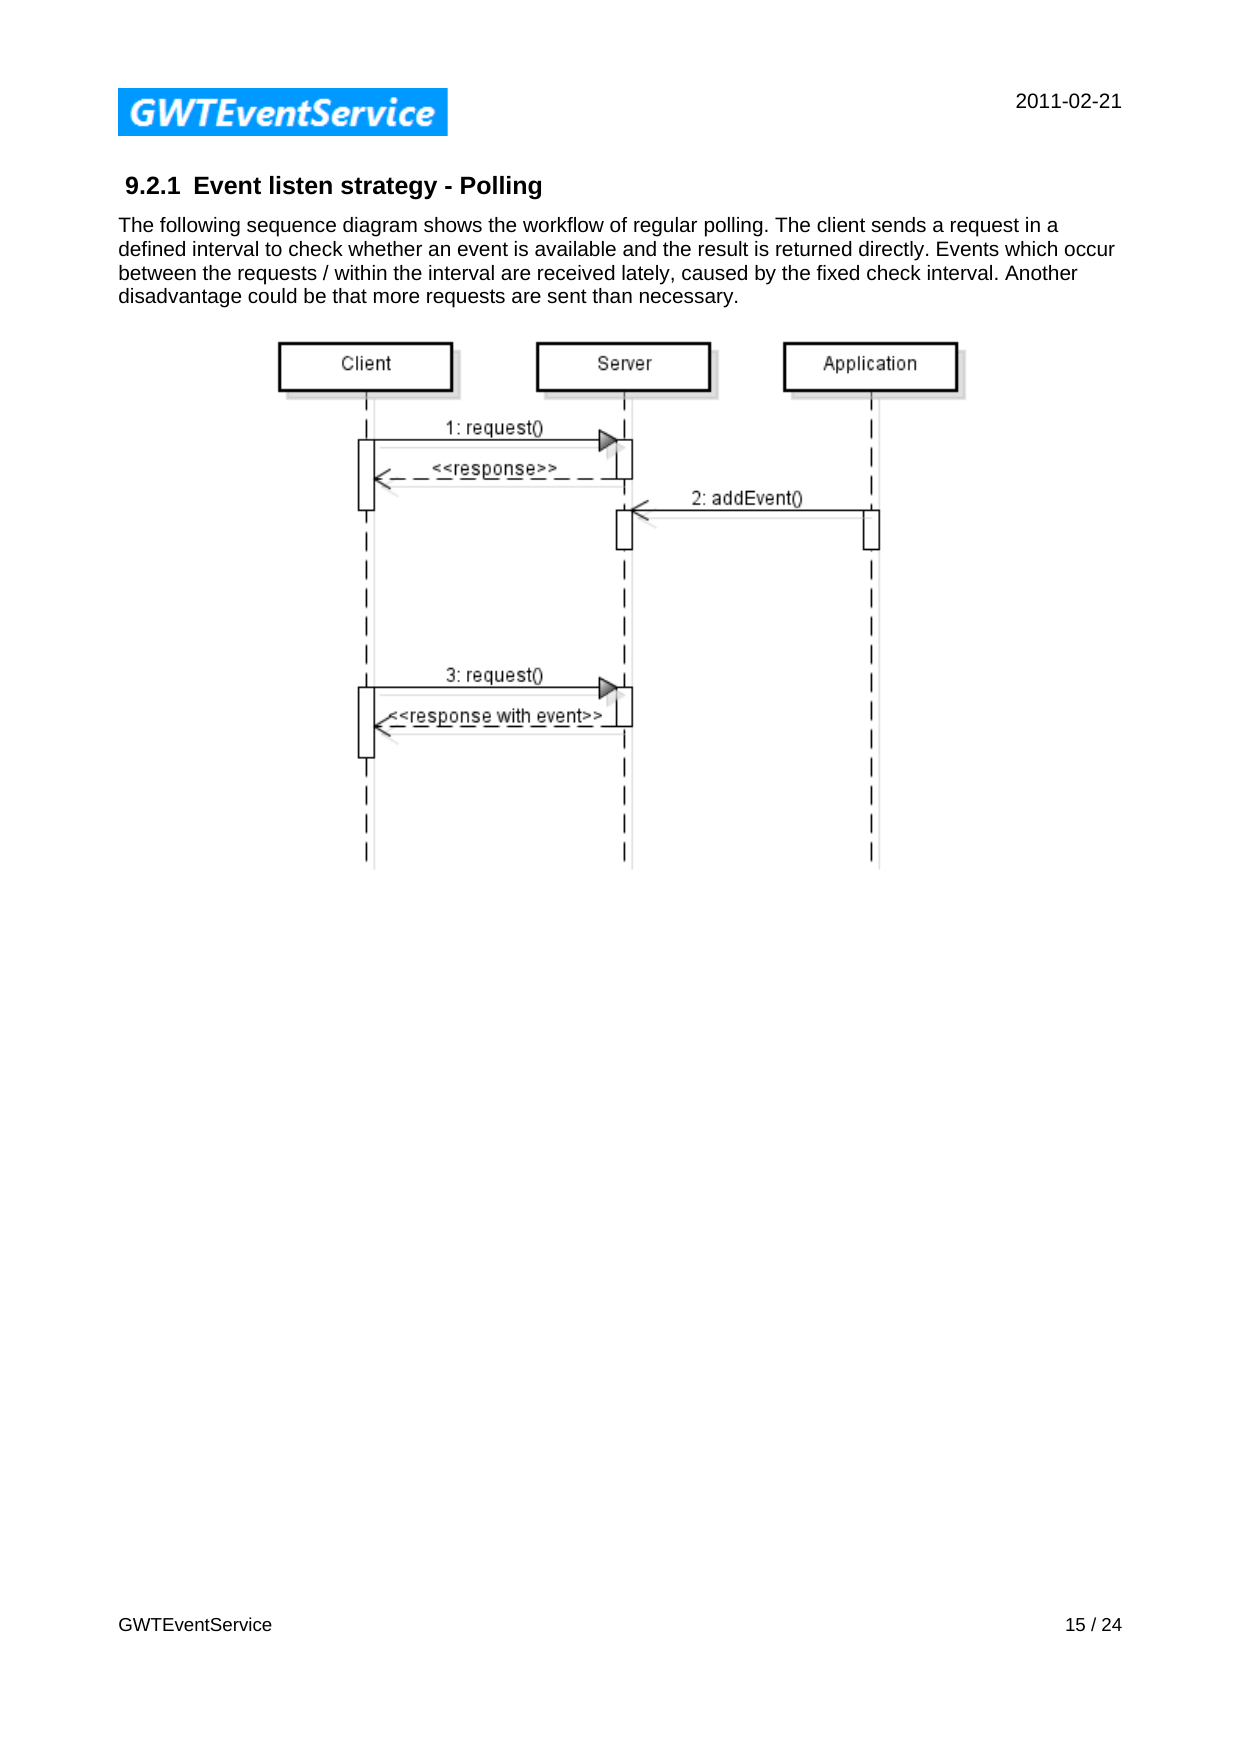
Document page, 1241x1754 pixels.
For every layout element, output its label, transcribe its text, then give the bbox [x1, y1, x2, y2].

text The following sequence diagram shows the workflow of regular polling. The client sends a request in a defined interval to check whether an event is available and the result is returned directly. Events which occur between the requests / within the interval are received lately, caused by the fixed check interval. Another disadvantage could be that more requests are sent than necessary. [118, 212, 1122, 308]
picture [118, 88, 448, 136]
subtitle Event listen strategy - Polling [118, 171, 1122, 200]
picture [269, 336, 971, 881]
